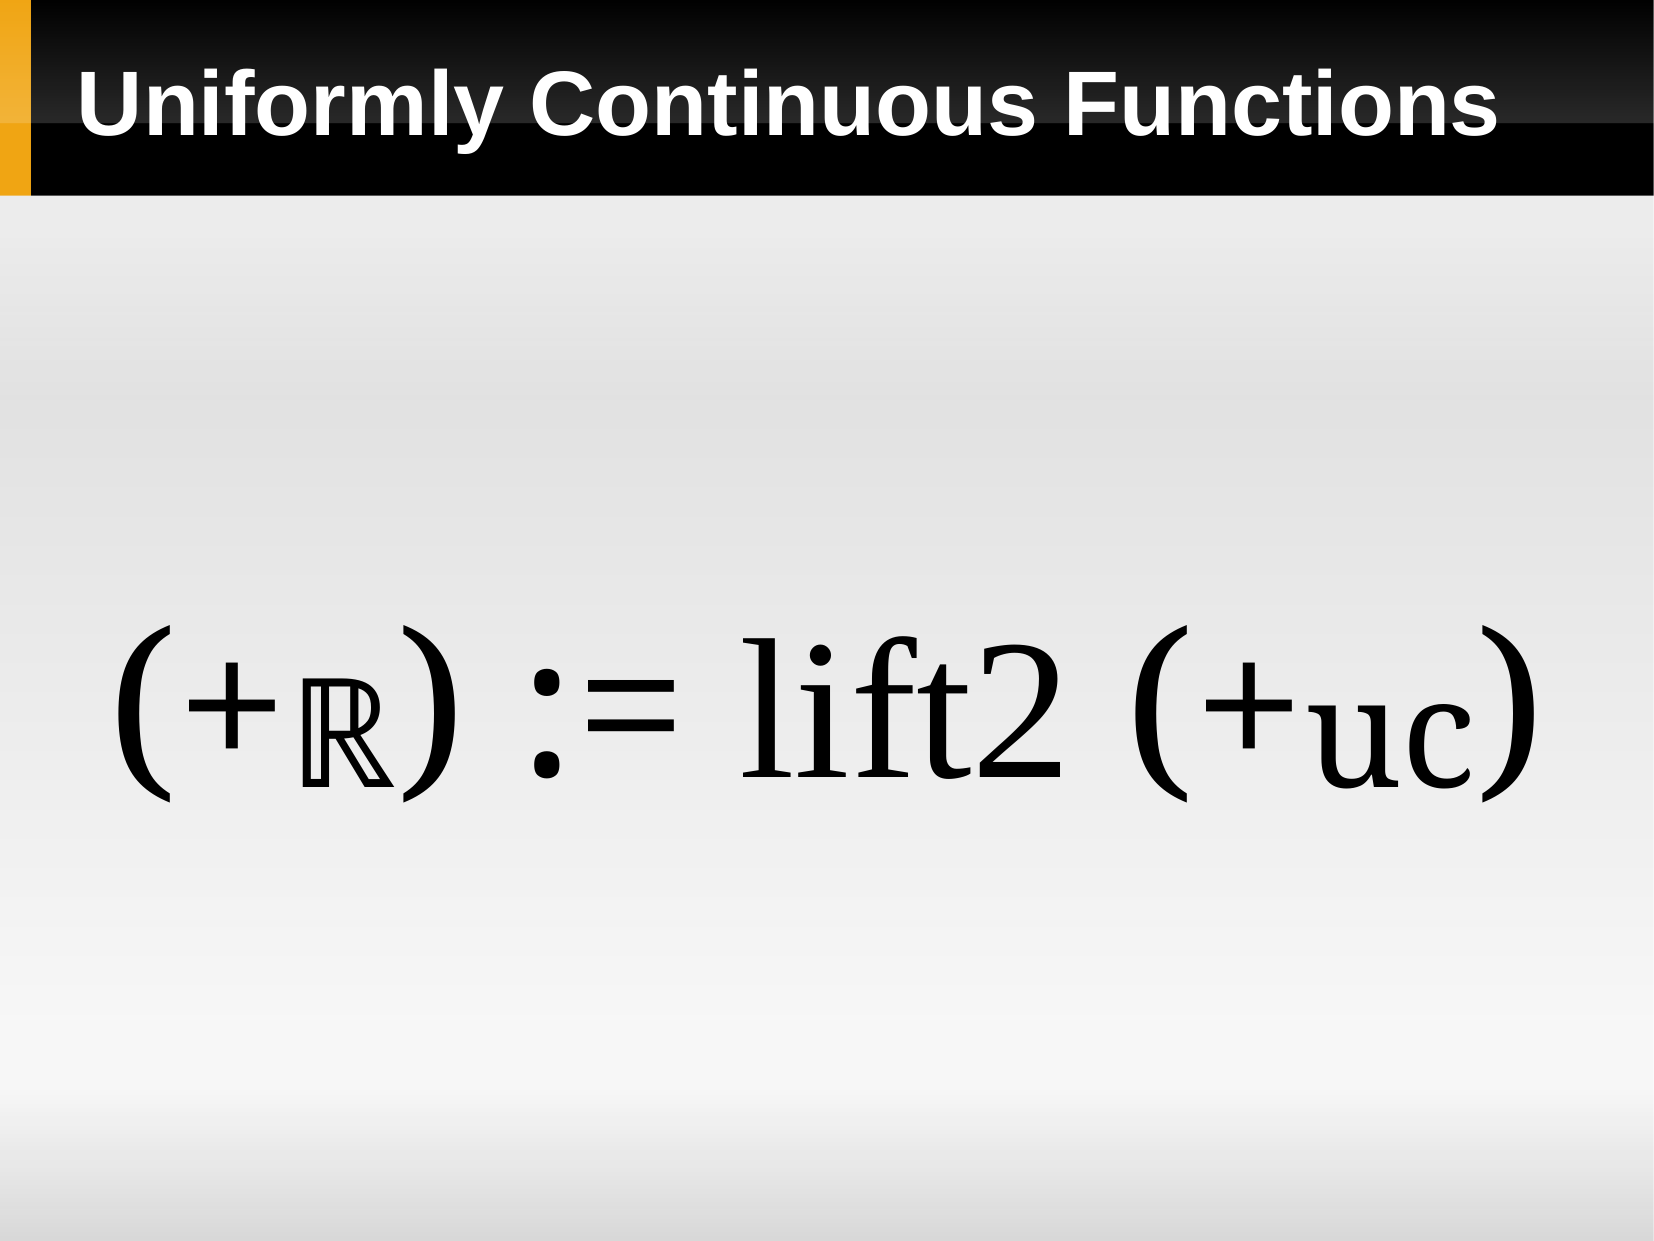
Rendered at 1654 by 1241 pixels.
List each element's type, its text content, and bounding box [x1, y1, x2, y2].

title Uniformly Continuous Functions [76, 0, 1565, 208]
subtitle (+ℝ) := lift2 (+uc) [82, 297, 1571, 1102]
picture [0, 0, 1654, 1241]
